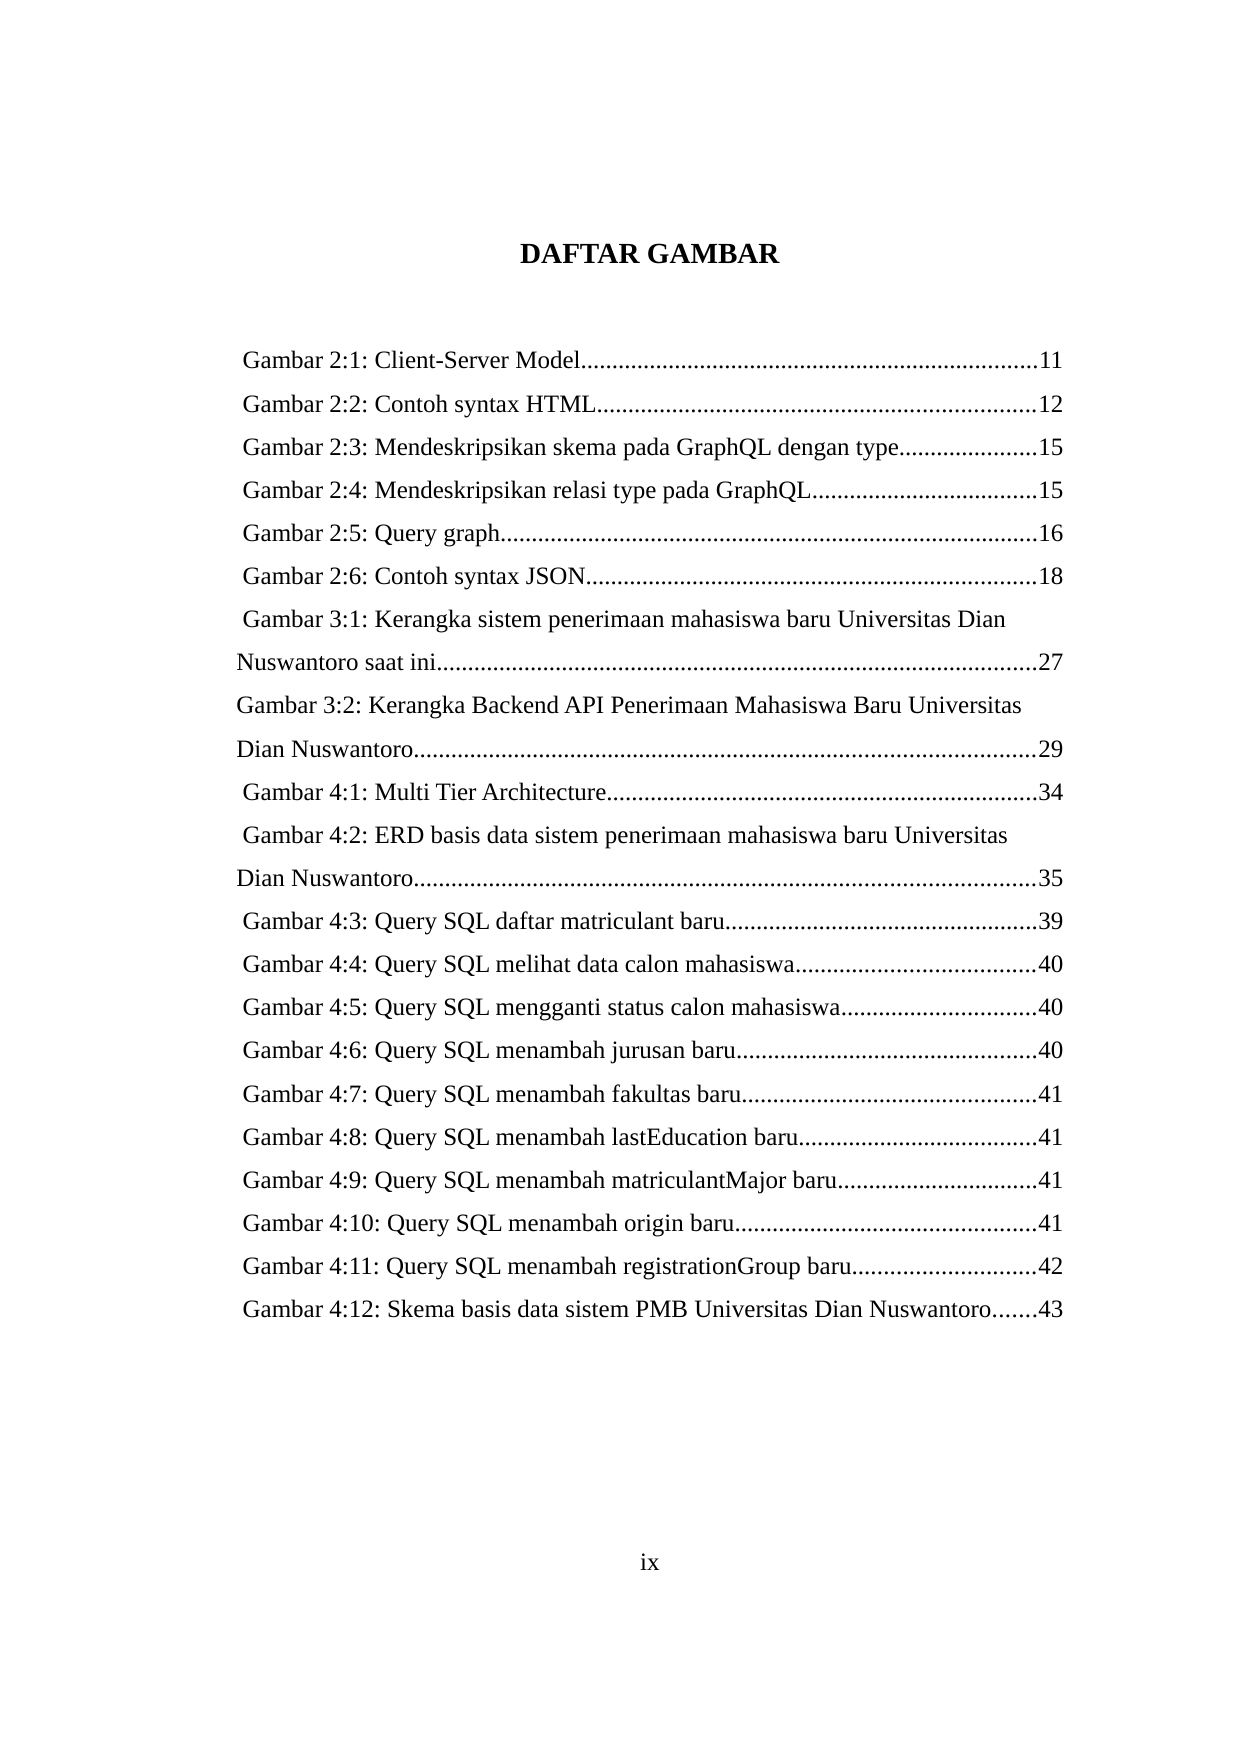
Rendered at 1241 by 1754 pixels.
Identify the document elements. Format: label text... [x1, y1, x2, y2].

subtitle Daftar gambar [236, 236, 1063, 270]
text Gambar 4:4: Query SQL melihat data calon mahasiswa 40 [236, 949, 1063, 978]
text Gambar 4:7: Query SQL menambah fakultas baru 41 [236, 1079, 1063, 1107]
text Gambar 4:2: ERD basis data sistem penerimaan mahasiswa baru Universitas Dian Nuswantoro 35 [236, 820, 1063, 892]
text Gambar 3:1: Kerangka sistem penerimaan mahasiswa baru Universitas Dian Nuswantoro saat ini 27 [236, 604, 1063, 676]
text Gambar 2:1: Client-Server Model 11 [236, 346, 1063, 374]
text Gambar 4:1: Multi Tier Architecture 34 [236, 777, 1063, 806]
text Gambar 4:9: Query SQL menambah matriculantMajor baru 41 [236, 1165, 1063, 1194]
text Gambar 2:3: Mendeskripsikan skema pada GraphQL dengan type 15 [236, 432, 1063, 461]
text Gambar 4:11: Query SQL menambah registrationGroup baru 42 [236, 1251, 1063, 1280]
text Gambar 3:2: Kerangka Backend API Penerimaan Mahasiswa Baru Universitas Dian Nuswantoro 29 [236, 691, 1063, 762]
text Gambar 4:8: Query SQL menambah lastEducation baru 41 [236, 1122, 1063, 1151]
text Gambar 4:3: Query SQL daftar matriculant baru 39 [236, 906, 1063, 935]
text Gambar 2:5: Query graph 16 [236, 518, 1063, 547]
text Gambar 4:12: Skema basis data sistem PMB Universitas Dian Nuswantoro 43 [236, 1294, 1063, 1323]
text Gambar 4:10: Query SQL menambah origin baru 41 [236, 1208, 1063, 1237]
text Gambar 4:5: Query SQL mengganti status calon mahasiswa 40 [236, 992, 1063, 1021]
text Gambar 2:4: Mendeskripsikan relasi type pada GraphQL 15 [236, 475, 1063, 504]
text Gambar 2:6: Contoh syntax JSON 18 [236, 561, 1063, 590]
text Gambar 4:6: Query SQL menambah jurusan baru 40 [236, 1036, 1063, 1064]
text Gambar 2:2: Contoh syntax HTML 12 [236, 389, 1063, 417]
